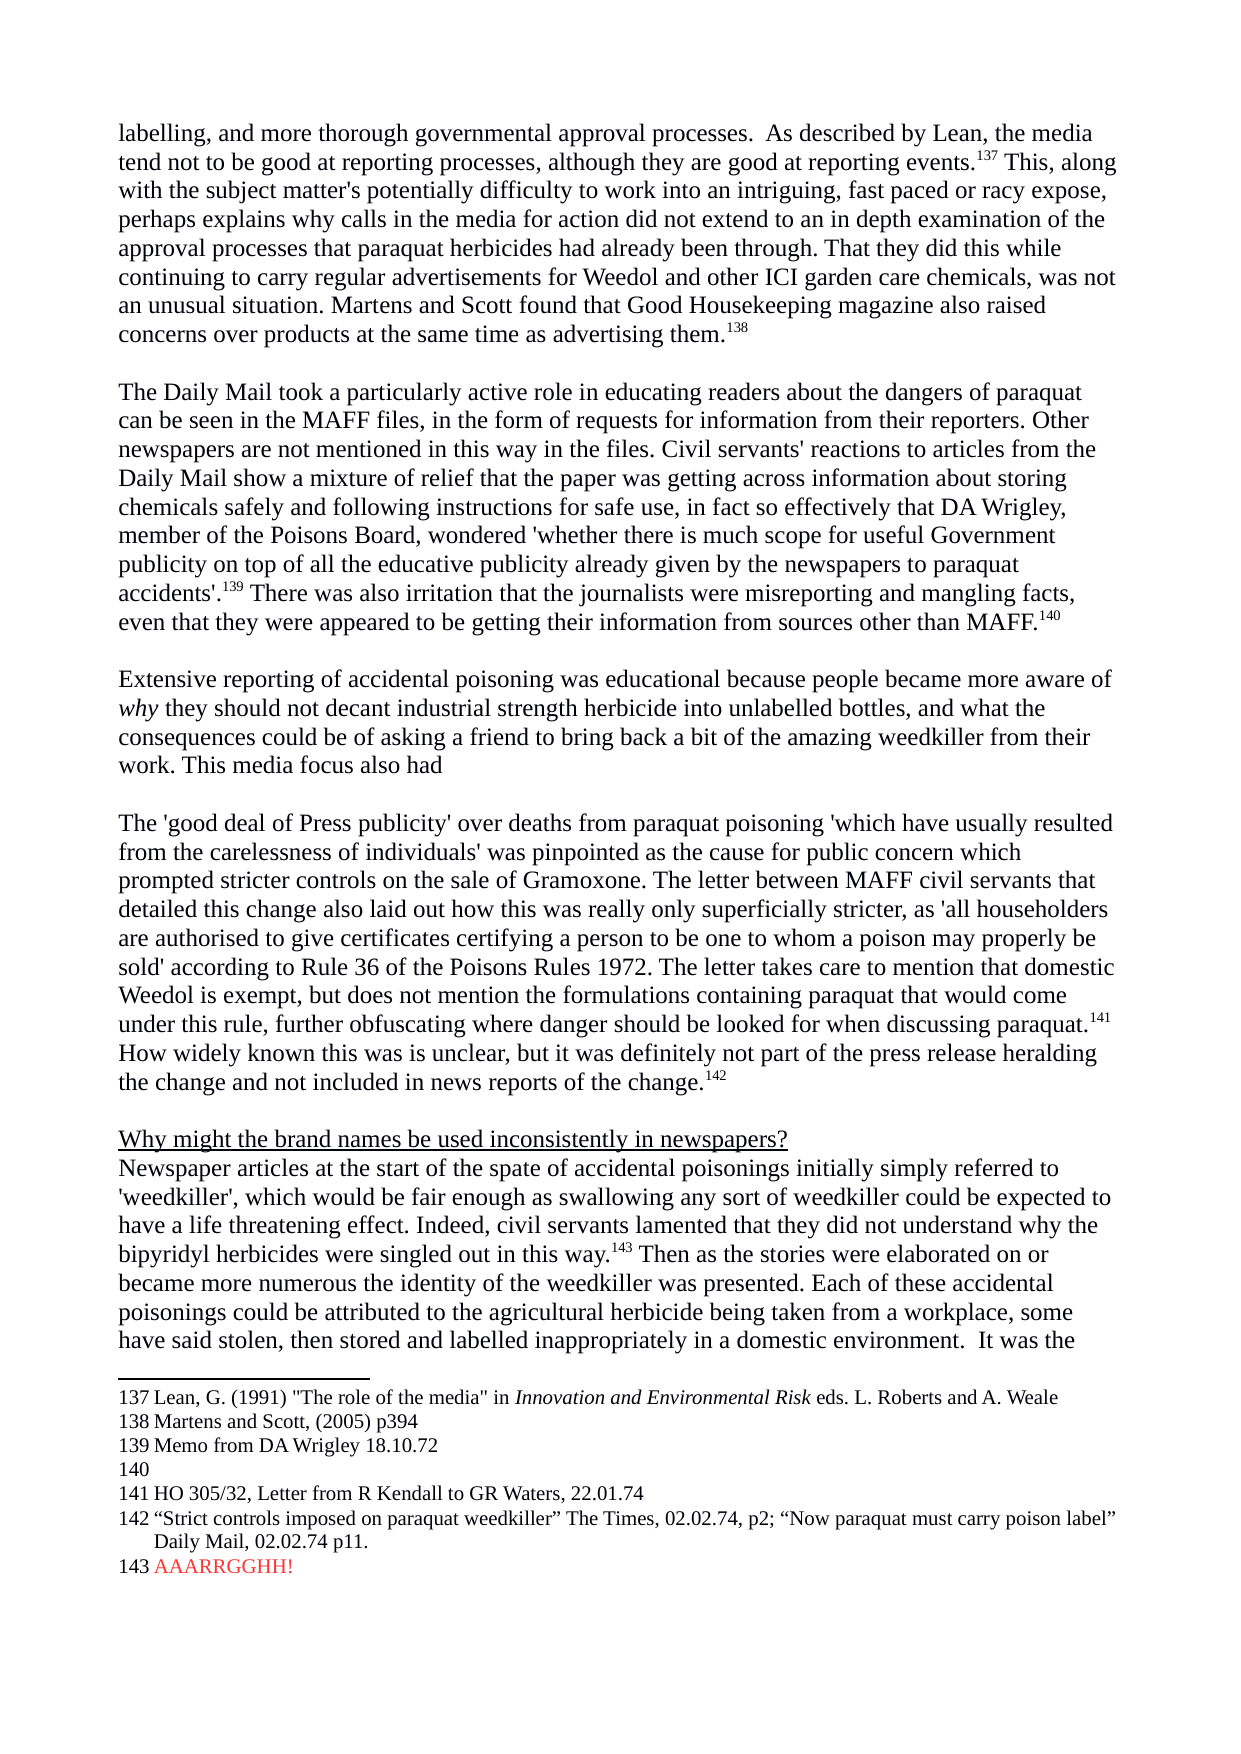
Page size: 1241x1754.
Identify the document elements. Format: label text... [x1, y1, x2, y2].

text Newspaper articles at the start of the spate of accidental poisonings initially simply referred to 'weedkiller', which would be fair enough as swallowing any sort of weedkiller could be expected to have a life threatening effect. Indeed, civil servants lamented that they did not understand why the bipyridyl herbicides were singled out in this way. Then as the stories were elaborated on or became more numerous the identity of the weedkiller was presented. Each of these accidental poisonings could be attributed to the agricultural herbicide being taken from a workplace, some have said stolen, then stored and labelled inappropriately in a domestic environment. It was the [118, 1153, 1122, 1354]
text labelling, and more thorough governmental approval processes. As described by Lean, the media tend not to be good at reporting processes, although they are good at reporting events. This, along with the subject matter's potentially difficulty to work into an intriguing, fast paced or racy expose, perhaps explains why calls in the media for action did not extend to an in depth examination of the approval processes that paraquat herbicides had already been through. That they did this while continuing to carry regular advertisements for Weedol and other ICI garden care chemicals, was not an unusual situation. Martens and Scott found that Good Housekeeping magazine also raised concerns over products at the same time as advertising them. [118, 118, 1122, 348]
text The 'good deal of Press publicity' over deaths from paraquat poisoning 'which have usually resulted from the carelessness of individuals' was pinpointed as the cause for public concern which prompted stricter controls on the sale of Gramoxone. The letter between MAFF civil servants that detailed this change also laid out how this was really only superficially stricter, as 'all householders are authorised to give certificates certifying a person to be one to whom a poison may properly be sold' according to Rule 36 of the Poisons Rules 1972. The letter takes care to mention that domestic Weedol is exempt, but does not mention the formulations containing paraquat that would come under this rule, further obfuscating where danger should be looked for when discussing paraquat. How widely known this was is unclear, but it was definitely not part of the press release heralding the change and not included in news reports of the change. [118, 808, 1122, 1096]
text Why might the brand names be used inconsistently in newspapers? [118, 1124, 1122, 1153]
text AAARRGGHH! [118, 1553, 1122, 1578]
text Martens and Scott, (2005) p394 [118, 1409, 1122, 1433]
text Extensive reporting of accidental poisoning was educational because people became more aware of why they should not decant industrial strength herbicide into unlabelled bottles, and what the consequences could be of asking a friend to bring back a bit of the amazing weedkiller from their work. This media focus also had [118, 664, 1122, 779]
text The Daily Mail took a particularly active role in educating readers about the dangers of paraquat can be seen in the MAFF files, in the form of requests for information from their reporters. Other newspapers are not mentioned in this way in the files. Civil servants' reactions to articles from the Daily Mail show a mixture of relief that the paper was getting across information about storing chemicals safely and following instructions for safe use, in fact so effectively that DA Wrigley, member of the Poisons Board, wondered 'whether there is much scope for useful Government publicity on top of all the educative publicity already given by the newspapers to paraquat accidents'. There was also irritation that the journalists were misreporting and mangling facts, even that they were appeared to be getting their information from sources other than MAFF. [118, 377, 1122, 636]
text Memo from DA Wrigley 18.10.72 [118, 1433, 1122, 1457]
text Lean, G. (1991) "The role of the media" in Innovation and Environmental Risk eds. L. Roberts and A. Weale [118, 1385, 1122, 1409]
text HO 305/32, Letter from R Kendall to GR Waters, 22.01.74 [118, 1481, 1122, 1505]
text “Strict controls imposed on paraquat weedkiller” The Times, 02.02.74, p2; “Now paraquat must carry poison label” Daily Mail, 02.02.74 p11. [118, 1505, 1122, 1553]
